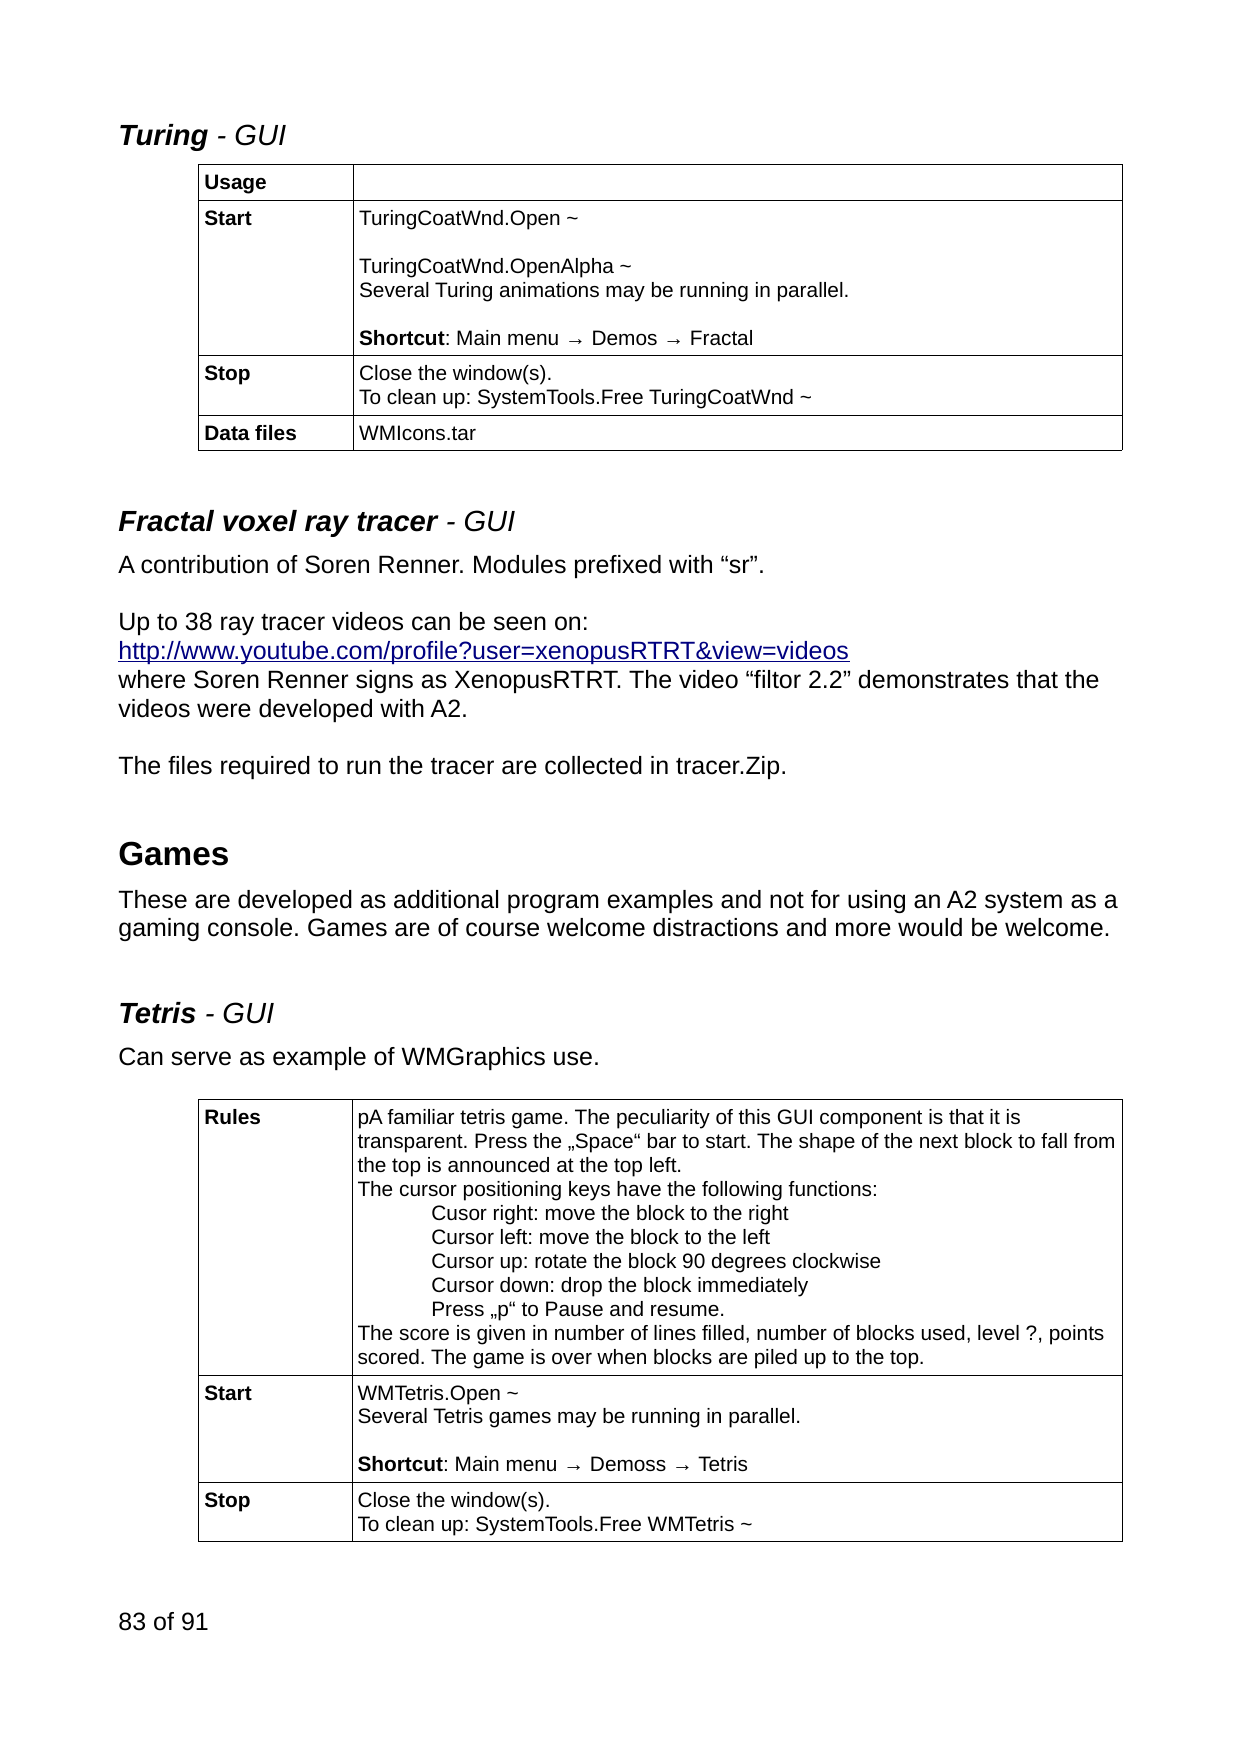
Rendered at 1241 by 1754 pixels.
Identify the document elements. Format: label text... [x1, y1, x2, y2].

text http://www.youtube.com/profile?user=xenopusRTRT&view=videos [118, 636, 1122, 665]
table_cell Close the window(s). To clean up: SystemTools.Free TuringCoatWnd ~ [354, 356, 1122, 414]
table_cell Start [199, 1376, 352, 1482]
table_cell Stop [199, 356, 353, 414]
subtitle Tetris - GUI [118, 996, 1122, 1029]
text The files required to run the tracer are collected in tracer.Zip. [118, 751, 1122, 780]
table_header Usage [199, 165, 353, 200]
subtitle Fractal voxel ray tracer - GUI [118, 504, 1122, 537]
table_cell TuringCoatWnd.Open ~ TuringCoatWnd.OpenAlpha ~ Several Turing animations may be running in parallel. Shortcut: Main menu → Demos → Fractal [354, 201, 1122, 355]
table_cell WMIcons.tar [354, 416, 1122, 450]
subtitle Games [118, 834, 1122, 872]
text where Soren Renner signs as XenopusRTRT. The video “filtor 2.2” demonstrates that the videos were developed with A2. [118, 665, 1122, 722]
table_cell Start [199, 201, 353, 355]
table_header [354, 165, 1122, 200]
table_cell Stop [199, 1483, 352, 1541]
text Can serve as example of WMGraphics use. [118, 1042, 1122, 1071]
table_header Rules [199, 1100, 352, 1374]
text Up to 38 ray tracer videos can be seen on: [118, 607, 1122, 636]
table_cell Data files [199, 416, 353, 450]
text These are developed as additional program examples and not for using an A2 system as a gaming console. Games are of course welcome distractions and more would be welcome. [118, 884, 1122, 942]
text A contribution of Soren Renner. Modules prefixed with “sr”. [118, 550, 1122, 579]
table_header pA familiar tetris game. The peculiarity of this GUI component is that it is transparent. Press the „Space“ bar to start. The shape of the next block to fall from the top is announced at the top left. The cursor positioning keys have the following functions: Cusor right: move the block to the right Cursor left: move the block to the left Cursor up: rotate the block 90 degrees clockwise Cursor down: drop the block immediately Press „p“ to Pause and resume. The score is given in number of lines filled, number of blocks used, level ?, points scored. The game is over when blocks are piled up to the top. [353, 1100, 1122, 1374]
table_cell WMTetris.Open ~ Several Tetris games may be running in parallel. Shortcut: Main menu → Demoss → Tetris [353, 1376, 1122, 1482]
table_cell Close the window(s). To clean up: SystemTools.Free WMTetris ~ [353, 1483, 1122, 1541]
subtitle Turing - GUI [118, 118, 1122, 152]
